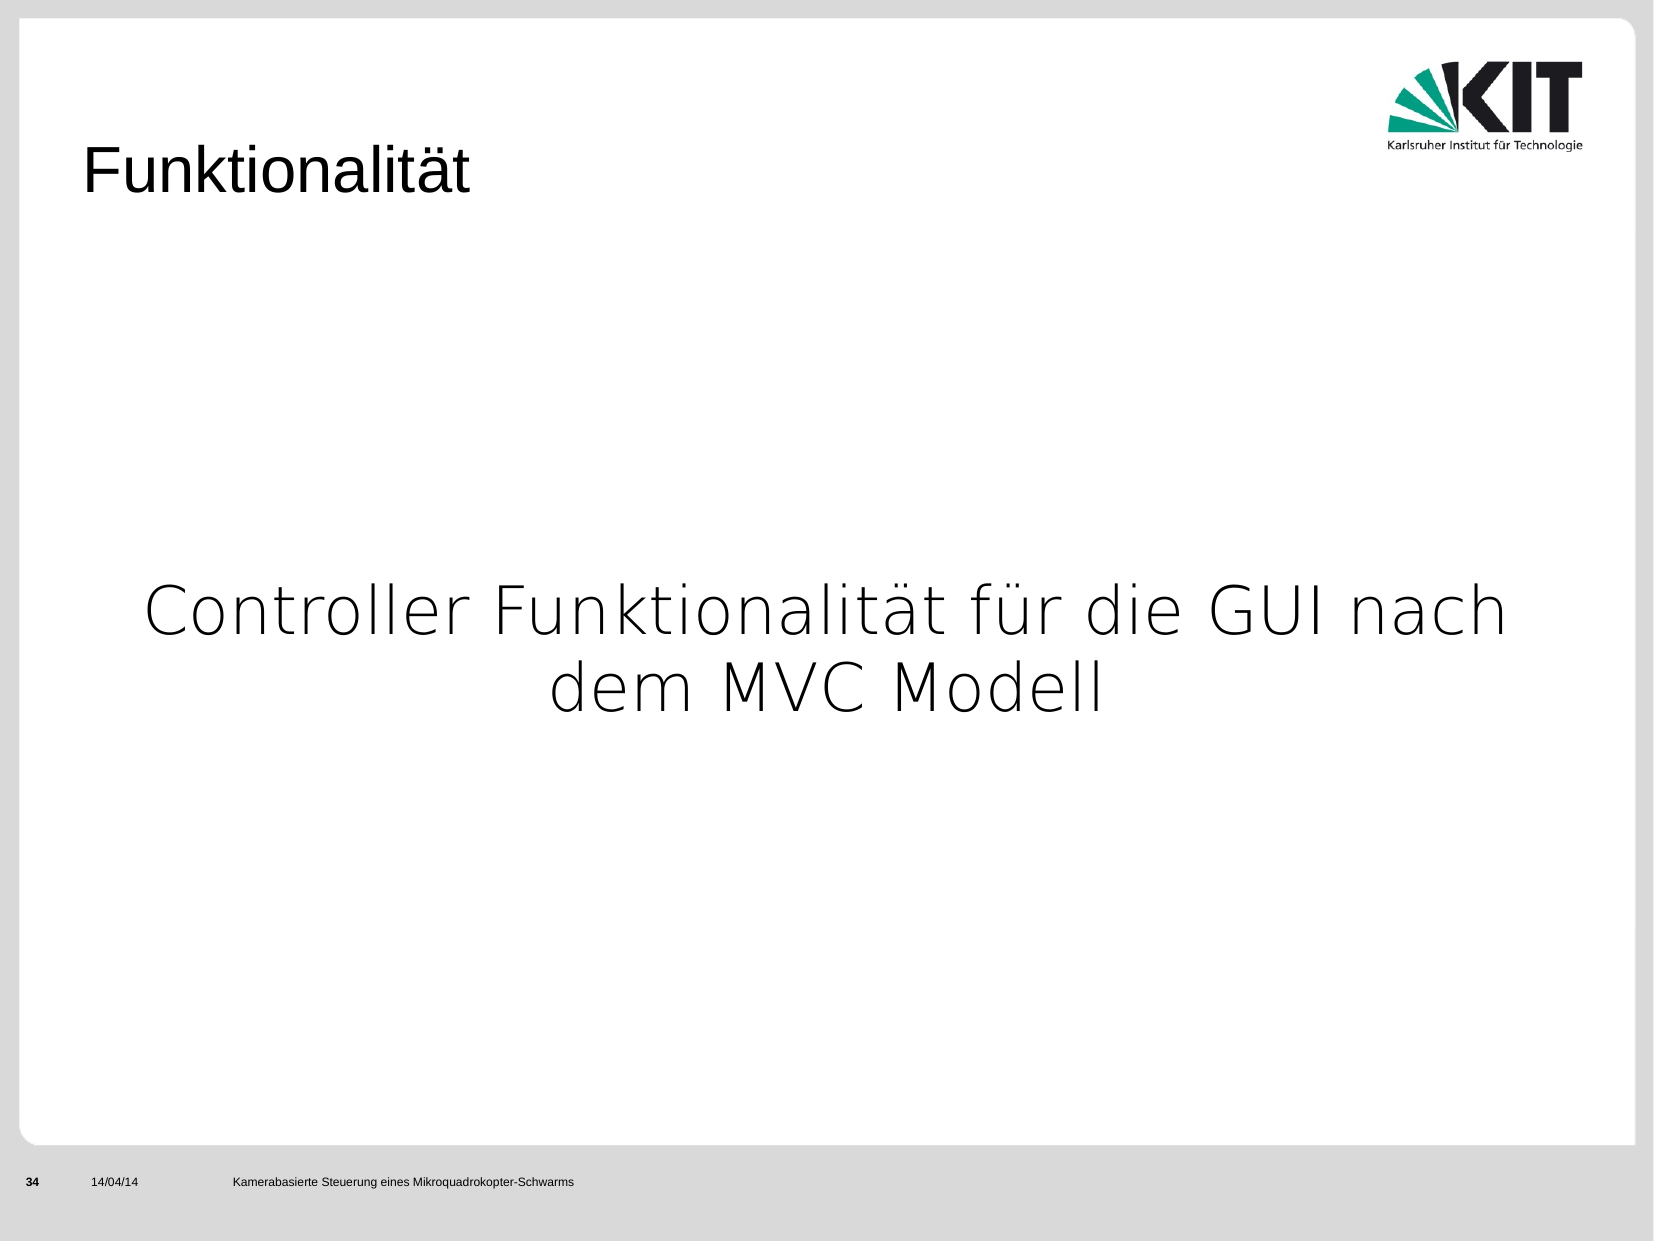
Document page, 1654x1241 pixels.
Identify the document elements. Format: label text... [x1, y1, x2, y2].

picture [0, 0, 1654, 1241]
title Funktionalität [82, 49, 1571, 257]
subtitle Controller Funktionalität für die GUI nach dem MVC Modell [82, 290, 1571, 1010]
